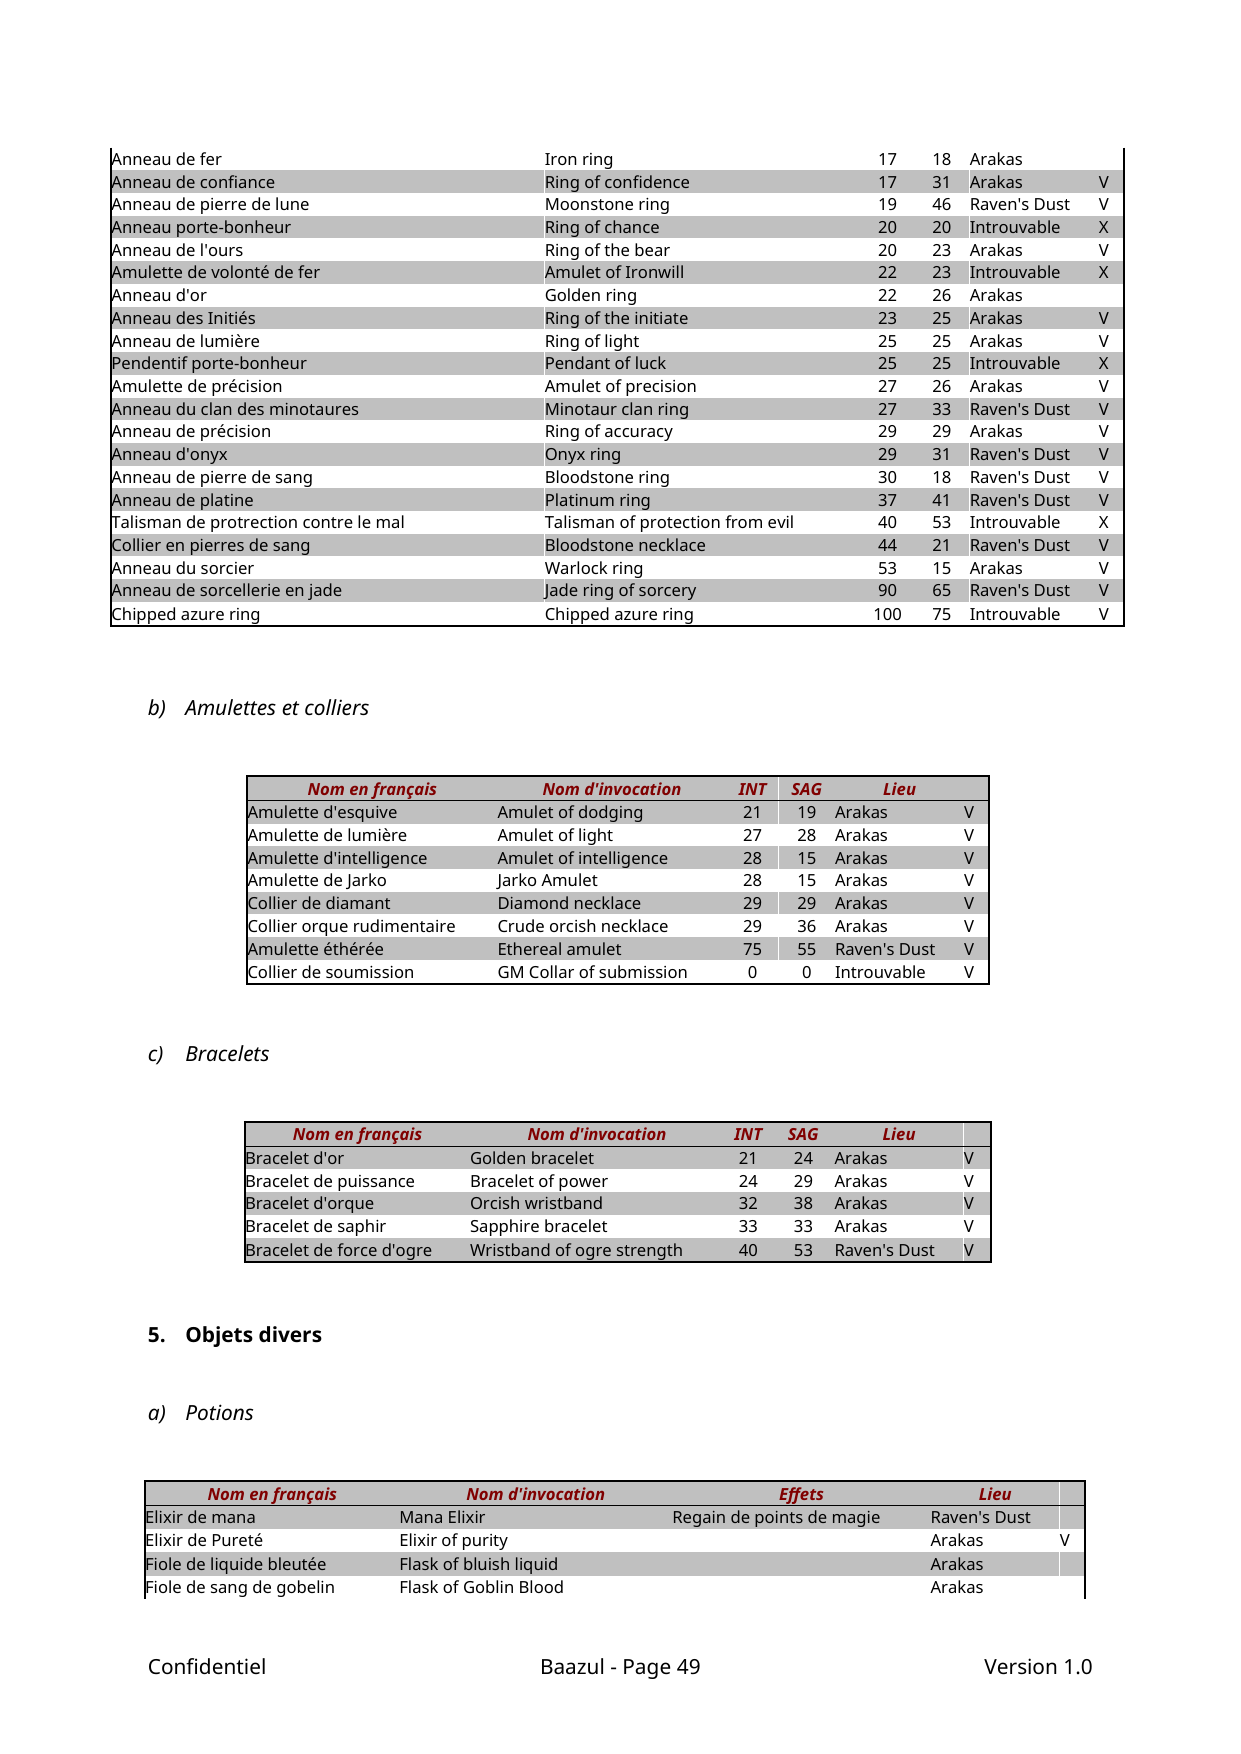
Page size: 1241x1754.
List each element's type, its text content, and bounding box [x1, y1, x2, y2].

table_cell 75 [913, 602, 969, 625]
table_cell 18 [913, 466, 969, 488]
table_cell Arakas [930, 1529, 1059, 1552]
table_cell Anneau de pierre de lune [112, 193, 544, 216]
table_cell 75 [726, 937, 778, 960]
table_cell V [1099, 534, 1123, 556]
table_header Lieu [835, 777, 964, 800]
table_cell 21 [724, 1147, 772, 1169]
table_cell 38 [772, 1192, 834, 1215]
table_cell Arakas [834, 1169, 963, 1192]
table_cell 0 [779, 960, 835, 983]
table_cell Arakas [970, 375, 1099, 397]
table_cell V [964, 915, 988, 937]
table_cell Chipped azure ring [112, 602, 544, 625]
table_cell 20 [861, 239, 913, 261]
table_cell X [1099, 352, 1123, 375]
table_cell 19 [861, 193, 913, 216]
table_cell 24 [724, 1169, 772, 1192]
table_cell 33 [772, 1215, 834, 1237]
table_cell Raven's Dust [834, 1238, 963, 1261]
table_header Nom en français [246, 1123, 470, 1146]
table_header INT [726, 777, 778, 800]
table_cell V [1099, 579, 1123, 602]
table_cell V [964, 869, 988, 892]
table_cell 23 [913, 261, 969, 284]
table_cell Minotaur clan ring [545, 398, 861, 420]
table_cell Raven's Dust [970, 579, 1099, 602]
table_cell Arakas [834, 1147, 963, 1169]
table_cell V [1099, 329, 1123, 352]
table_cell 29 [861, 420, 913, 443]
table_cell Diamond necklace [497, 892, 726, 914]
table_cell 29 [726, 915, 778, 937]
table_cell 53 [861, 556, 913, 579]
table_cell 31 [913, 170, 969, 193]
table_header Nom d'invocation [399, 1482, 672, 1505]
table_cell Anneau de confiance [112, 170, 544, 193]
table_cell 37 [861, 488, 913, 511]
table_cell 21 [913, 534, 969, 556]
table_header [1060, 1482, 1084, 1505]
table_cell 33 [724, 1215, 772, 1237]
table_cell Warlock ring [545, 556, 861, 579]
table_cell Pendant of luck [545, 352, 861, 375]
table_cell V [1099, 420, 1123, 443]
table_cell Collier de diamant [248, 892, 497, 914]
table_cell X [1099, 216, 1123, 238]
table_cell Iron ring [545, 148, 861, 170]
table_header Lieu [930, 1482, 1059, 1505]
list Bracelets [148, 1039, 1093, 1067]
table_cell Talisman of protection from evil [545, 511, 861, 534]
table_cell Jade ring of sorcery [545, 579, 861, 602]
table_cell V [964, 1147, 990, 1169]
table_cell V [1099, 239, 1123, 261]
table_cell V [1060, 1529, 1084, 1552]
table_cell X [1099, 261, 1123, 284]
table_cell Raven's Dust [970, 534, 1099, 556]
table_cell Arakas [930, 1576, 1059, 1599]
table_cell V [1099, 443, 1123, 466]
table_cell 17 [861, 148, 913, 170]
table_cell 53 [913, 511, 969, 534]
table_cell Sapphire bracelet [470, 1215, 724, 1237]
table_cell Anneau de sorcellerie en jade [112, 579, 544, 602]
table_cell Anneau du sorcier [112, 556, 544, 579]
table_cell Arakas [835, 824, 964, 846]
table_cell Anneau de précision [112, 420, 544, 443]
table_cell V [964, 801, 988, 824]
table_cell Pendentif porte-bonheur [112, 352, 544, 375]
table_cell Fiole de sang de gobelin [146, 1576, 399, 1599]
table_cell Flask of bluish liquid [399, 1552, 672, 1576]
table_cell 22 [861, 284, 913, 307]
table_cell V [1099, 466, 1123, 488]
table_cell 24 [772, 1147, 834, 1169]
table_cell V [964, 960, 988, 983]
table_cell Arakas [835, 869, 964, 892]
table_cell 29 [861, 443, 913, 466]
table_cell 22 [861, 261, 913, 284]
table_cell Introuvable [970, 261, 1099, 284]
table_cell Talisman de protrection contre le mal [112, 511, 544, 534]
table_cell 0 [726, 960, 778, 983]
table_cell 28 [779, 824, 835, 846]
table_cell Flask of Goblin Blood [399, 1576, 672, 1599]
table_cell 25 [861, 352, 913, 375]
table_cell Anneau du clan des minotaures [112, 398, 544, 420]
table_cell Orcish wristband [470, 1192, 724, 1215]
table_cell Ring of the initiate [545, 307, 861, 329]
table_cell Arakas [834, 1192, 963, 1215]
table_cell X [1099, 511, 1123, 534]
table_cell Collier de soumission [248, 960, 497, 983]
table_cell 33 [913, 398, 969, 420]
table_cell Bracelet d'or [246, 1147, 470, 1169]
table_cell Bracelet de saphir [246, 1215, 470, 1237]
table_cell Bracelet d'orque [246, 1192, 470, 1215]
table_cell 44 [861, 534, 913, 556]
table_cell V [1099, 170, 1123, 193]
table_cell V [964, 1238, 990, 1261]
table_cell Raven's Dust [970, 398, 1099, 420]
table_cell 29 [779, 892, 835, 914]
table_cell Raven's Dust [970, 488, 1099, 511]
table_cell Bracelet de puissance [246, 1169, 470, 1192]
table_cell 15 [779, 869, 835, 892]
table_cell Amulette de précision [112, 375, 544, 397]
table_cell Amulette d'esquive [248, 801, 497, 824]
table_cell Moonstone ring [545, 193, 861, 216]
table_cell [1060, 1576, 1084, 1599]
table_header Nom en français [146, 1482, 399, 1505]
table_cell V [964, 937, 988, 960]
table_cell 28 [726, 846, 778, 869]
table_cell Ring of the bear [545, 239, 861, 261]
table_cell Arakas [834, 1215, 963, 1237]
table_cell Regain de points de magie [672, 1506, 930, 1529]
table_header [964, 777, 988, 800]
table_cell Collier en pierres de sang [112, 534, 544, 556]
table_cell Arakas [970, 329, 1099, 352]
table_cell Arakas [970, 284, 1099, 307]
table_cell Anneau de l'ours [112, 239, 544, 261]
table_cell V [1099, 488, 1123, 511]
table_cell Raven's Dust [835, 937, 964, 960]
table_cell Ring of confidence [545, 170, 861, 193]
table_cell Anneau de platine [112, 488, 544, 511]
table_cell 20 [861, 216, 913, 238]
table_cell Fiole de liquide bleutée [146, 1552, 399, 1576]
table_cell Anneau d'onyx [112, 443, 544, 466]
list Amulettes et colliers [148, 693, 1093, 722]
table_cell Amulette éthérée [248, 937, 497, 960]
table_cell Arakas [930, 1552, 1059, 1576]
table_cell Anneau porte-bonheur [112, 216, 544, 238]
table_cell 53 [772, 1238, 834, 1261]
table_cell V [964, 824, 988, 846]
table_cell GM Collar of submission [497, 960, 726, 983]
table_cell Arakas [970, 307, 1099, 329]
table_cell 25 [913, 352, 969, 375]
table_cell Golden bracelet [470, 1147, 724, 1169]
table_cell Amulette de Jarko [248, 869, 497, 892]
table_cell Introuvable [970, 602, 1099, 625]
table_cell Bloodstone necklace [545, 534, 861, 556]
table_cell Amulet of intelligence [497, 846, 726, 869]
table_cell 15 [913, 556, 969, 579]
table_cell 65 [913, 579, 969, 602]
table_cell V [1099, 602, 1123, 625]
table_cell Collier orque rudimentaire [248, 915, 497, 937]
table_cell 41 [913, 488, 969, 511]
table_cell Anneau de fer [112, 148, 544, 170]
table_cell Introuvable [835, 960, 964, 983]
table_cell [672, 1552, 930, 1576]
table_cell 29 [913, 420, 969, 443]
table_cell 27 [726, 824, 778, 846]
table_cell 19 [779, 801, 835, 824]
table_cell V [964, 846, 988, 869]
table_cell Arakas [970, 420, 1099, 443]
table_cell Bloodstone ring [545, 466, 861, 488]
table_cell 40 [861, 511, 913, 534]
table_cell Bracelet of power [470, 1169, 724, 1192]
table_cell 55 [779, 937, 835, 960]
table_cell Introuvable [970, 216, 1099, 238]
table_cell Raven's Dust [970, 193, 1099, 216]
table_cell V [1099, 307, 1123, 329]
table_cell [1099, 148, 1123, 170]
table_cell 21 [726, 801, 778, 824]
table_header INT [724, 1123, 772, 1146]
table_cell Arakas [970, 148, 1099, 170]
table_cell Crude orcish necklace [497, 915, 726, 937]
table_cell Arakas [970, 556, 1099, 579]
table_cell [672, 1529, 930, 1552]
table_cell Amulet of dodging [497, 801, 726, 824]
table_cell Arakas [835, 801, 964, 824]
table_cell 100 [861, 602, 913, 625]
table_cell 20 [913, 216, 969, 238]
table_cell V [964, 892, 988, 914]
table_cell Amulette de lumière [248, 824, 497, 846]
table_cell Amulette de volonté de fer [112, 261, 544, 284]
table_cell 40 [724, 1238, 772, 1261]
list Potions [148, 1398, 1093, 1427]
table_cell Raven's Dust [970, 443, 1099, 466]
table_cell 90 [861, 579, 913, 602]
table_header Nom d'invocation [470, 1123, 724, 1146]
table_cell Anneau des Initiés [112, 307, 544, 329]
table_cell Mana Elixir [399, 1506, 672, 1529]
table_cell 27 [861, 375, 913, 397]
table_cell [1060, 1506, 1084, 1529]
table_cell 32 [724, 1192, 772, 1215]
table_cell Anneau de lumière [112, 329, 544, 352]
table_header SAG [779, 777, 835, 800]
table_cell 31 [913, 443, 969, 466]
table_header [964, 1123, 990, 1146]
table_cell Elixir of purity [399, 1529, 672, 1552]
table_cell Ring of chance [545, 216, 861, 238]
table_cell 36 [779, 915, 835, 937]
list Objets divers [148, 1320, 1093, 1348]
table_cell 30 [861, 466, 913, 488]
table_cell V [1099, 556, 1123, 579]
table_cell Raven's Dust [930, 1506, 1059, 1529]
table_cell 29 [772, 1169, 834, 1192]
table_cell 28 [726, 869, 778, 892]
table_cell Platinum ring [545, 488, 861, 511]
table_header SAG [772, 1123, 834, 1146]
table_cell 25 [913, 307, 969, 329]
table_cell [672, 1576, 930, 1599]
table_cell Raven's Dust [970, 466, 1099, 488]
table_cell Amulet of light [497, 824, 726, 846]
table_cell Introuvable [970, 352, 1099, 375]
table_cell Arakas [970, 170, 1099, 193]
table_cell Amulet of Ironwill [545, 261, 861, 284]
table_cell Golden ring [545, 284, 861, 307]
table_cell V [1099, 398, 1123, 420]
table_cell Chipped azure ring [545, 602, 861, 625]
table_cell V [1099, 375, 1123, 397]
table_cell Introuvable [970, 511, 1099, 534]
table_cell 23 [913, 239, 969, 261]
table_cell 18 [913, 148, 969, 170]
table_cell 26 [913, 284, 969, 307]
table_cell 46 [913, 193, 969, 216]
table_cell V [1099, 193, 1123, 216]
table_cell Ring of light [545, 329, 861, 352]
table_cell 27 [861, 398, 913, 420]
table_cell Arakas [970, 239, 1099, 261]
table_cell Anneau d'or [112, 284, 544, 307]
table_cell V [964, 1215, 990, 1237]
table_cell Amulet of precision [545, 375, 861, 397]
table_cell 23 [861, 307, 913, 329]
table_cell V [964, 1192, 990, 1215]
table_header Nom d'invocation [497, 777, 726, 800]
table_cell Arakas [835, 846, 964, 869]
table_cell 26 [913, 375, 969, 397]
table_cell 25 [861, 329, 913, 352]
table_cell Elixir de Pureté [146, 1529, 399, 1552]
table_cell Bracelet de force d'ogre [246, 1238, 470, 1261]
table_cell 25 [913, 329, 969, 352]
table_cell Ring of accuracy [545, 420, 861, 443]
table_header Effets [672, 1482, 930, 1505]
table_cell V [964, 1169, 990, 1192]
table_cell 15 [779, 846, 835, 869]
table_cell Ethereal amulet [497, 937, 726, 960]
table_header Lieu [834, 1123, 963, 1146]
table_cell Onyx ring [545, 443, 861, 466]
table_cell [1099, 284, 1123, 307]
table_cell 29 [726, 892, 778, 914]
table_cell [1060, 1552, 1084, 1576]
table_cell Amulette d'intelligence [248, 846, 497, 869]
table_cell 17 [861, 170, 913, 193]
table_cell Wristband of ogre strength [470, 1238, 724, 1261]
table_cell Arakas [835, 915, 964, 937]
table_header Nom en français [248, 777, 497, 800]
table_cell Jarko Amulet [497, 869, 726, 892]
table_cell Anneau de pierre de sang [112, 466, 544, 488]
table_cell Elixir de mana [146, 1506, 399, 1529]
table_cell Arakas [835, 892, 964, 914]
